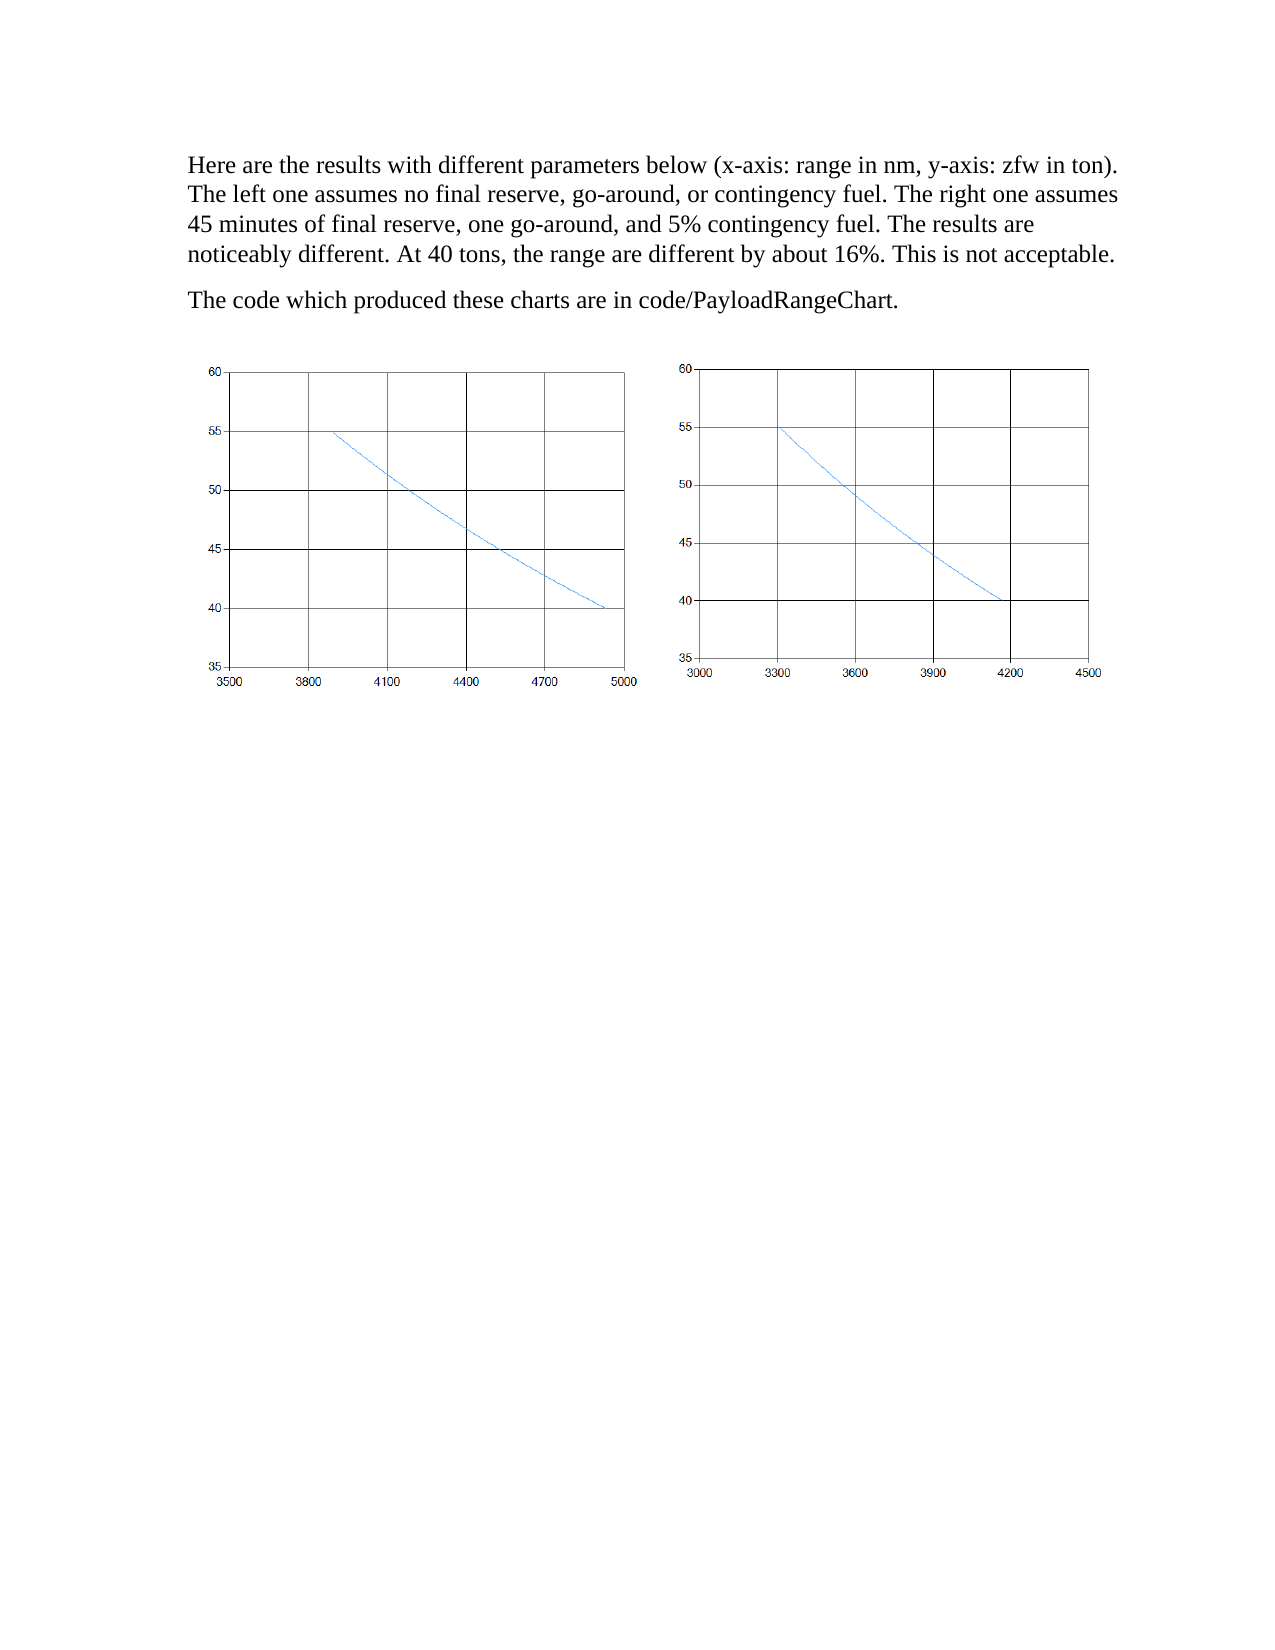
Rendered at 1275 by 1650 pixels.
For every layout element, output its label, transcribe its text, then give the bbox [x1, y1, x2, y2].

text Here are the results with different parameters below (x-axis: range in nm, y-axis: zfw in ton). The left one assumes no final reserve, go-around, or contingency fuel. The right one assumes 45 minutes of final reserve, one go-around, and 5% contingency fuel. The results are noticeably different. At 40 tons, the range are different by about 16%. This is not acceptable. [187, 150, 1125, 267]
text The code which produced these charts are in code/PayloadRangeChart. [187, 285, 1125, 314]
